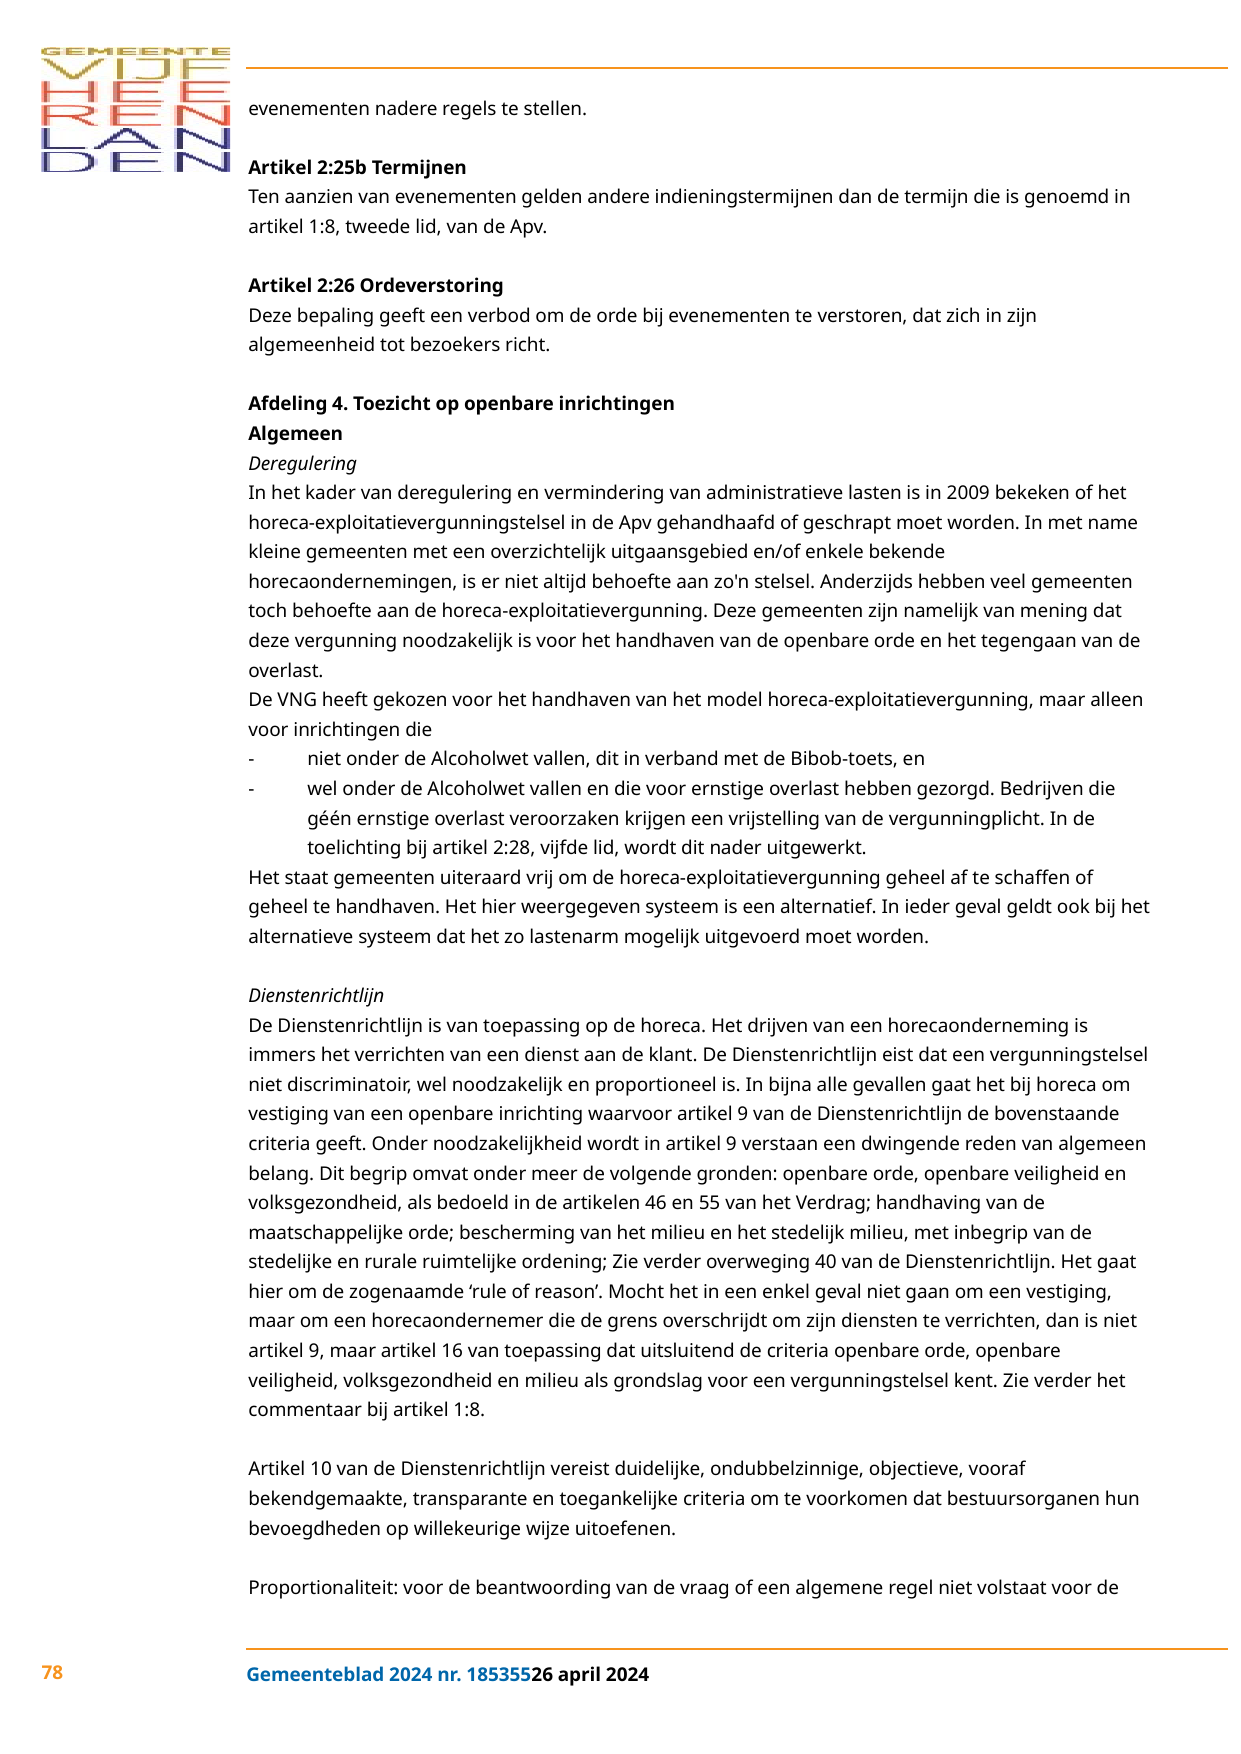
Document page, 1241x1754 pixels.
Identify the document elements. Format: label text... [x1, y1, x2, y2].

list niet onder de Alcoholwet vallen, dit in verband met de Bibob-toets, en [248, 746, 1152, 771]
text De Dienstenrichtlijn is van toepassing op de horeca. Het drijven van een horecaonderneming is immers het verrichten van een dienst aan de klant. De Dienstenrichtlijn eist dat een vergunningstelsel niet discriminatoir, wel noodzakelijk en proportioneel is. In bijna alle gevallen gaat het bij horeca om vestiging van een openbare inrichting waarvoor artikel 9 van de Dienstenrichtlijn de bovenstaande criteria geeft. Onder noodzakelijkheid wordt in artikel 9 verstaan een dwingende reden van algemeen belang. Dit begrip omvat onder meer de volgende gronden: openbare orde, openbare veiligheid en volksgezondheid, als bedoeld in de artikelen 46 en 55 van het Verdrag; handhaving van de maatschappelijke orde; bescherming van het milieu en het stedelijk milieu, met inbegrip van de stedelijke en rurale ruimtelijke ordening; Zie verder overweging 40 van de Dienstenrichtlijn. Het gaat hier om de zogenaamde ‘rule of reason’. Mocht het in een enkel geval niet gaan om een vestiging, maar om een horecaondernemer die de grens overschrijdt om zijn diensten te verrichten, dan is niet artikel 9, maar artikel 16 van toepassing dat uitsluitend de criteria openbare orde, openbare veiligheid, volksgezondheid en milieu als grondslag voor een vergunningstelsel kent. Zie verder het commentaar bij artikel 1:8. [248, 1012, 1152, 1422]
text Dienstenrichtlijn [248, 982, 1152, 1008]
text Deregulering [248, 450, 1152, 476]
text evenementen nadere regels te stellen. [248, 95, 1152, 121]
text Artikel 2:25b Termijnen [248, 154, 1152, 180]
text Deze bepaling geeft een verbod om de orde bij evenementen te verstoren, dat zich in zijn algemeenheid tot bezoekers richt. [248, 302, 1152, 357]
text Algemeen [248, 420, 1152, 446]
text Het staat gemeenten uiteraard vrij om de horeca-exploitatievergunning geheel af te schaffen of geheel te handhaven. Het hier weergegeven systeem is een alternatief. In ieder geval geldt ook bij het alternatieve systeem dat het zo lastenarm mogelijk uitgevoerd moet worden. [248, 864, 1152, 949]
text De VNG heeft gekozen voor het handhaven van het model horeca-exploitatievergunning, maar alleen voor inrichtingen die [248, 686, 1152, 742]
picture [41, 47, 231, 172]
text Proportionaliteit: voor de beantwoording van de vraag of een algemene regel niet volstaat voor de [248, 1574, 1152, 1600]
list wel onder de Alcoholwet vallen en die voor ernstige overlast hebben gezorgd. Bedrijven die géén ernstige overlast veroorzaken krijgen een vrijstelling van de vergunningplicht. In de toelichting bij artikel 2:28, vijfde lid, wordt dit nader uitgewerkt. [248, 775, 1152, 860]
text Afdeling 4. Toezicht op openbare inrichtingen [248, 391, 1152, 416]
text Ten aanzien van evenementen gelden andere indieningstermijnen dan de termijn die is genoemd in artikel 1:8, tweede lid, van de Apv. [248, 183, 1152, 239]
text In het kader van deregulering en vermindering van administratieve lasten is in 2009 bekeken of het horeca-exploitatievergunningstelsel in de Apv gehandhaafd of geschrapt moet worden. In met name kleine gemeenten met een overzichtelijk uitgaansgebied en/of enkele bekende horecaondernemingen, is er niet altijd behoefte aan zo'n stelsel. Anderzijds hebben veel gemeenten toch behoefte aan de horeca-exploitatievergunning. Deze gemeenten zijn namelijk van mening dat deze vergunning noodzakelijk is voor het handhaven van de openbare orde en het tegengaan van de overlast. [248, 479, 1152, 683]
text Artikel 2:26 Ordeverstoring [248, 272, 1152, 298]
text Artikel 10 van de Dienstenrichtlijn vereist duidelijke, ondubbelzinnige, objectieve, vooraf bekendgemaakte, transparante en toegankelijke criteria om te voorkomen dat bestuursorganen hun bevoegdheden op willekeurige wijze uitoefenen. [248, 1456, 1152, 1541]
